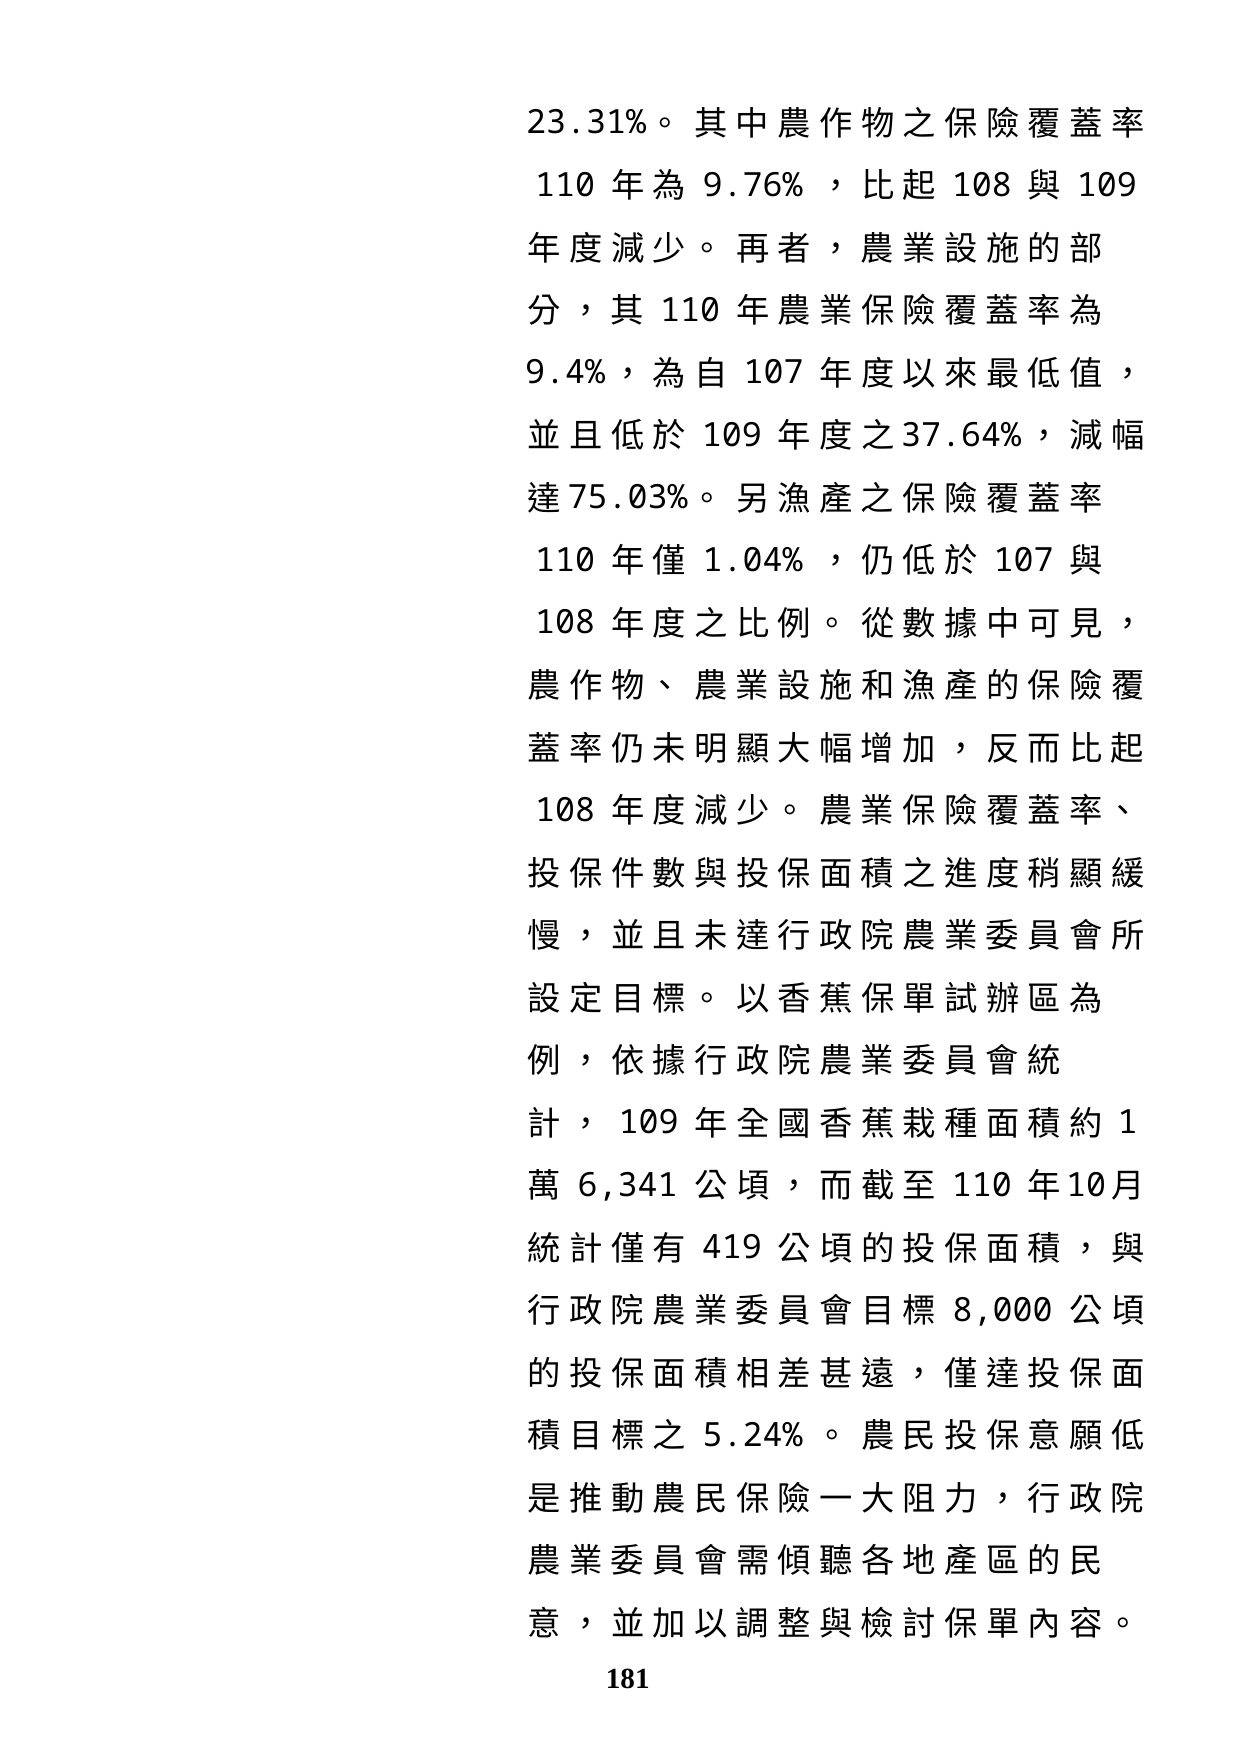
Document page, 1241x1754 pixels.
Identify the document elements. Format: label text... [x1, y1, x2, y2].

list 23.31%。其中農作物之保險覆蓋率110年為9.76%，比起108與109年度減少。再者，農業設施的部分，其110年農業保險覆蓋率為9.4%，為自107年度以來最低值，並且低於109年度之37.64%，減幅達75.03%。另漁產之保險覆蓋率110年僅1.04%，仍低於107與108年度之比例。從數據中可見，農作物、農業設施和漁產的保險覆蓋率仍未明顯大幅增加，反而比起108年度減少。農業保險覆蓋率、投保件數與投保面積之進度稍顯緩慢，並且未達行政院農業委員會所設定目標。以香蕉保單試辦區為例，依據行政院農業委員會統計，109年全國香蕉栽種面積約1萬6,341公頃，而截至110年10月統計僅有419公頃的投保面積，與行政院農業委員會目標8,000公頃的投保面積相差甚遠，僅達投保面積目標之5.24%。農民投保意願低是推動農民保險一大阻力，行政院農業委員會需傾聽各地產區的民意，並加以調整與檢討保單內容。 [372, 79, 1148, 1641]
